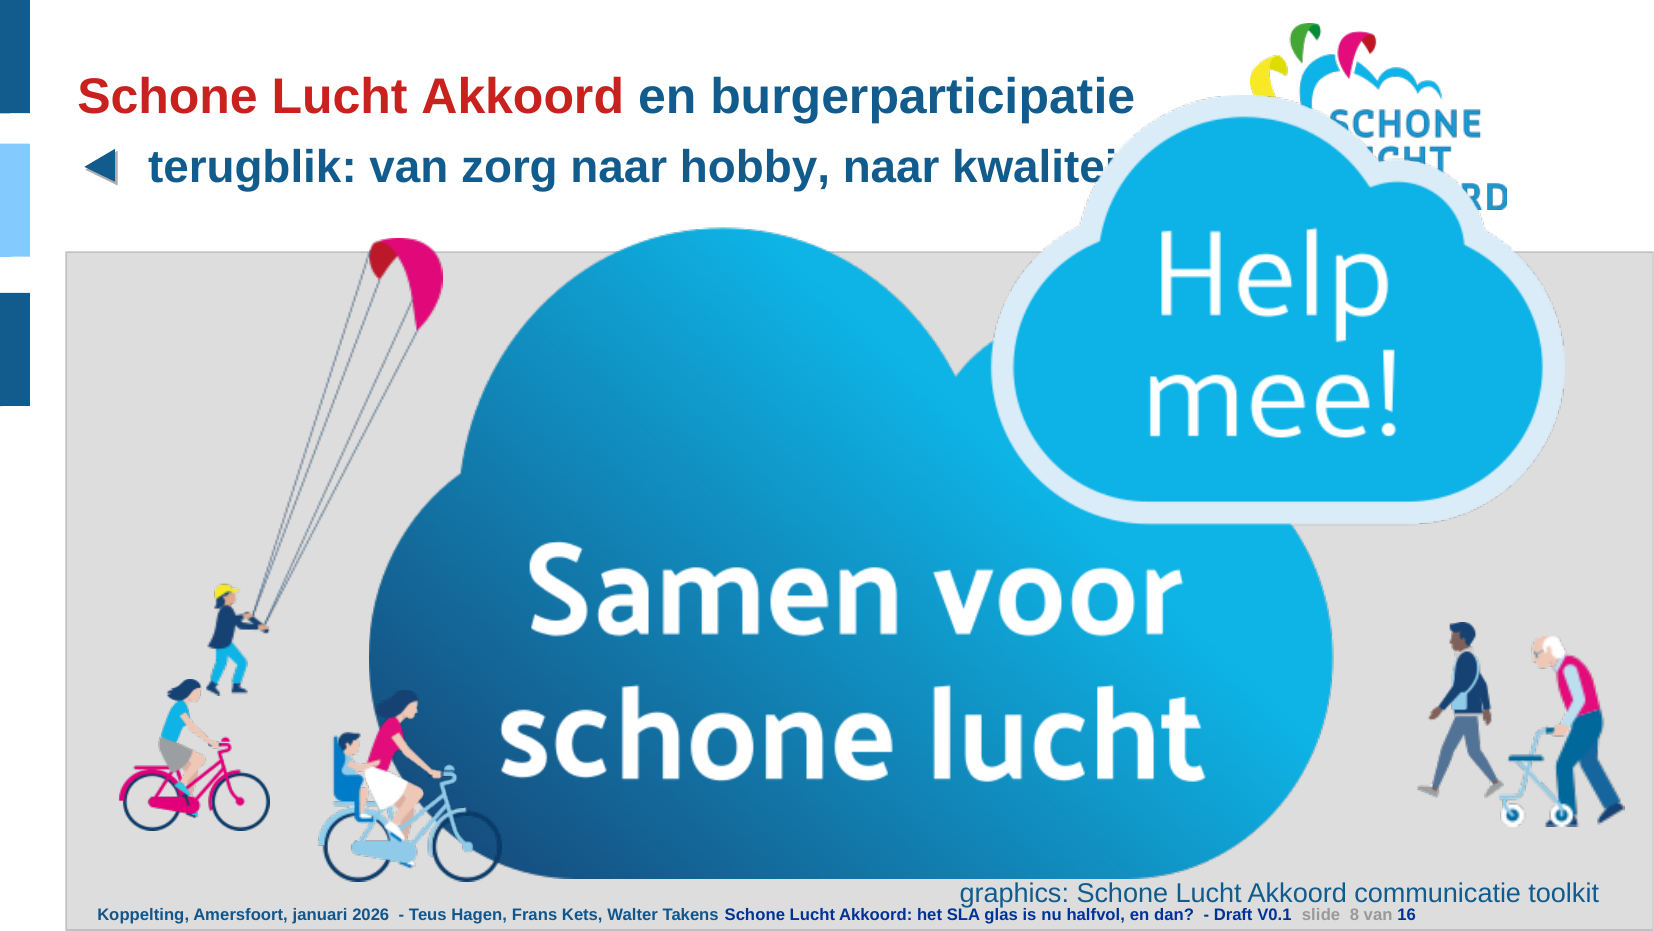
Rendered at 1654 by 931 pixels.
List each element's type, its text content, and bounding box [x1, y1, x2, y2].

picture [1096, 685, 1155, 780]
picture [118, 23, 1625, 882]
picture [1146, 569, 1183, 634]
picture [999, 568, 1062, 636]
title Schone Lucht Akkoord en burgerparticipatie [77, 24, 1250, 95]
picture [1071, 568, 1134, 636]
picture [933, 569, 994, 634]
picture [1162, 696, 1205, 781]
title terugblik: van zorg naar hobby, naar kwaliteit [77, 95, 369, 210]
text_box graphics: Schone Lucht Akkoord communicatie toolkit [944, 870, 1654, 916]
